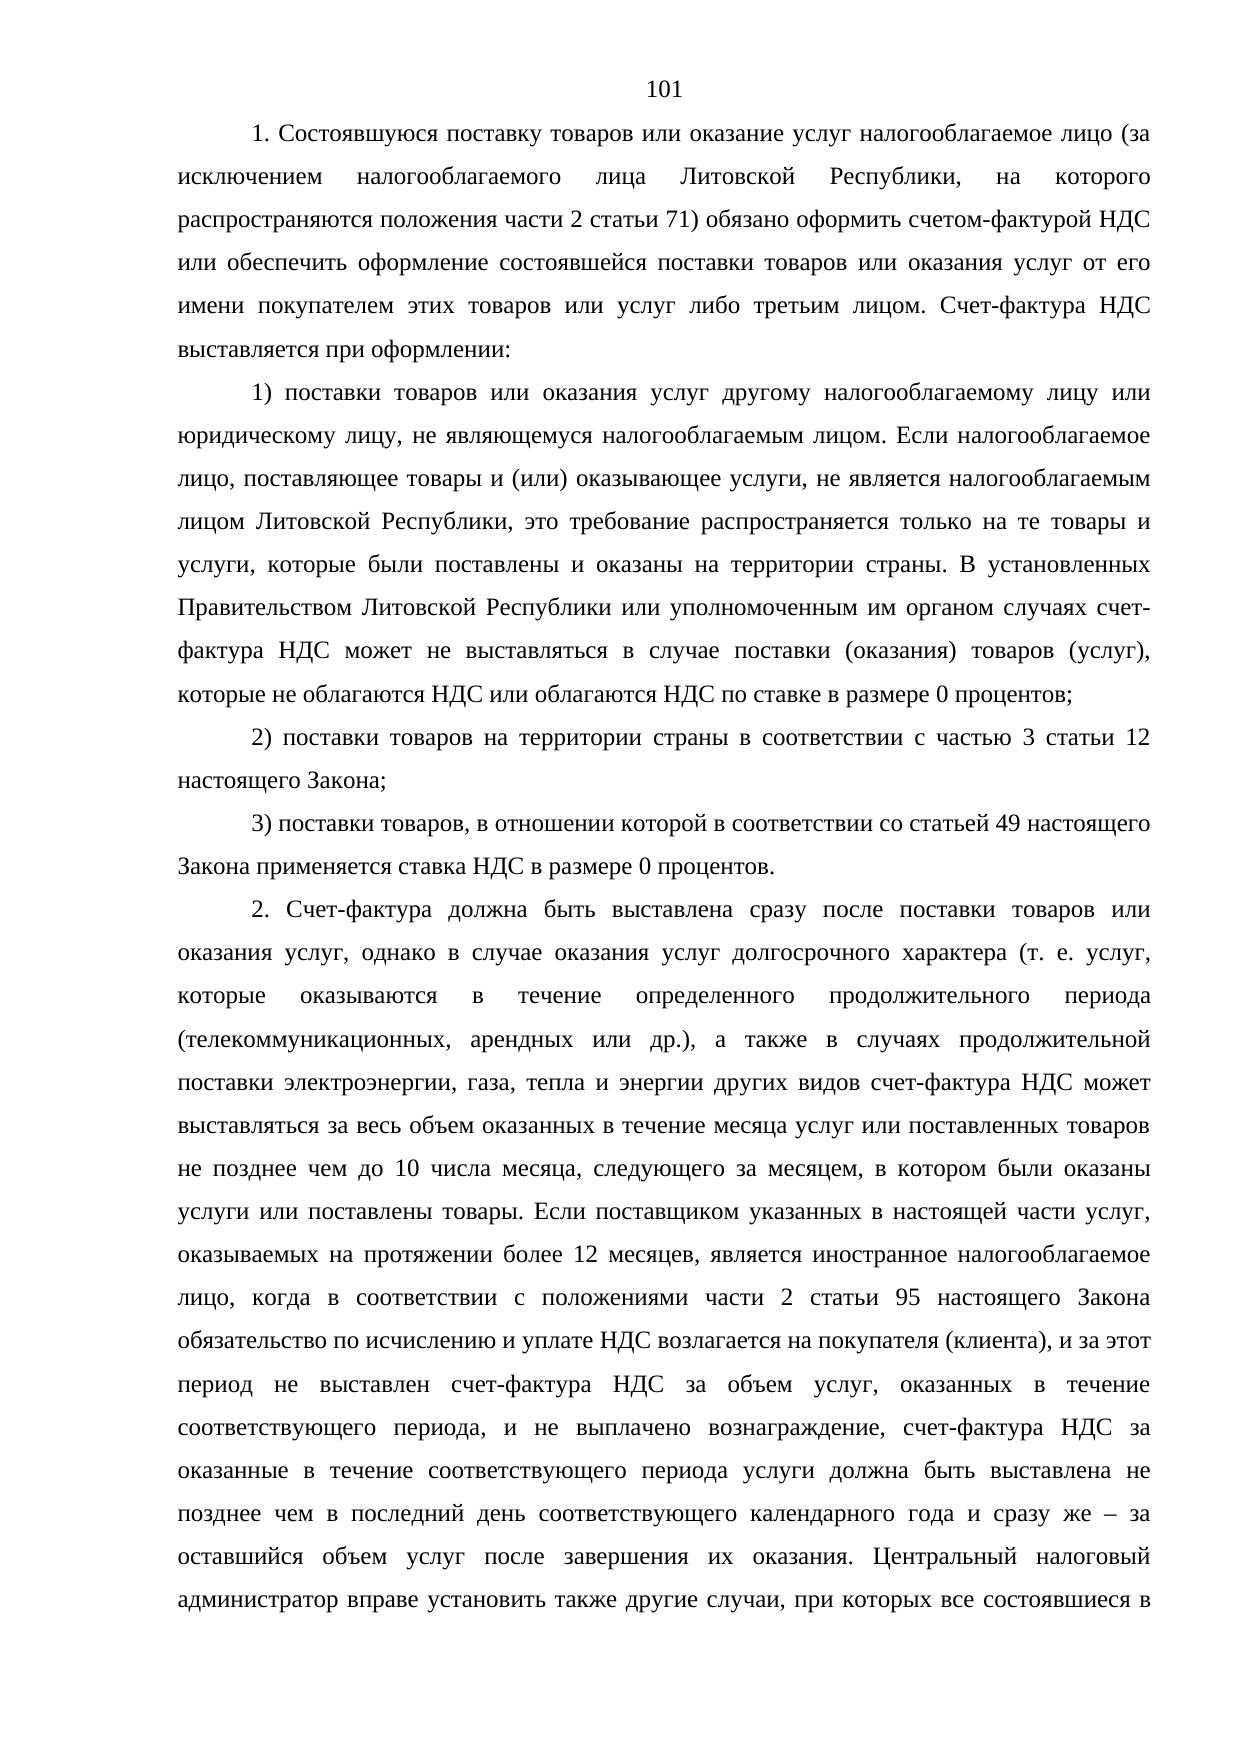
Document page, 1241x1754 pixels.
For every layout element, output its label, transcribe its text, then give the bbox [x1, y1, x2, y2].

text 3) поставки товаров, в отношении которой в соответствии со статьей 49 настоящего Закона применяется ставка НДС в размере 0 процентов. [177, 808, 1152, 880]
text 2) поставки товаров на территории страны в соответствии с частью 3 статьи 12 настоящего Закона; [177, 722, 1152, 794]
text 1. Состоявшуюся поставку товаров или оказание услуг налогооблагаемое лицо (за исключением налогооблагаемого лица Литовской Республики, на которого распространяются положения части 2 статьи 71) обязано оформить счетом-фактурой НДС или обеспечить оформление состоявшейся поставки товаров или оказания услуг от его имени покупателем этих товаров или услуг либо третьим лицом. Счет-фактура НДС выставляется при оформлении: [177, 118, 1152, 362]
text 2. Счет-фактура должна быть выставлена сразу после поставки товаров или оказания услуг, однако в случае оказания услуг долгосрочного характера (т. е. услуг, которые оказываются в течение определенного продолжительного периода (телекоммуникационных, арендных или др.), а также в случаях продолжительной поставки электроэнергии, газа, тепла и энергии других видов счет-фактура НДС может выставляться за весь объем оказанных в течение месяца услуг или поставленных товаров не позднее чем до 10 числа месяца, следующего за месяцем, в котором были оказаны услуги или поставлены товары. Если поставщиком указанных в настоящей части услуг, оказываемых на протяжении более 12 месяцев, является иностранное налогооблагаемое лицо, когда в соответствии с положениями части 2 статьи 95 настоящего Закона обязательство по исчислению и уплате НДС возлагается на покупателя (клиента), и за этот период не выставлен счет-фактура НДС за объем услуг, оказанных в течение соответствующего периода, и не выплачено вознаграждение, счет-фактура НДС за оказанные в течение соответствующего периода услуги должна быть выставлена не позднее чем в последний день соответствующего календарного года и сразу же – за оставшийся объем услуг после завершения их оказания. Центральный налоговый администратор вправе установить также другие случаи, при которых все состоявшиеся в [177, 894, 1152, 1613]
text 1) поставки товаров или оказания услуг другому налогооблагаемому лицу или юридическому лицу, не являющемуся налогооблагаемым лицом. Если налогооблагаемое лицо, поставляющее товары и (или) оказывающее услуги, не является налогооблагаемым лицом Литовской Республики, это требование распространяется только на те товары и услуги, которые были поставлены и оказаны на территории страны. В установленных Правительством Литовской Республики или уполномоченным им органом случаях счет-фактура НДС может не выставляться в случае поставки (оказания) товаров (услуг), которые не облагаются НДС или облагаются НДС по ставке в размере 0 процентов; [177, 377, 1152, 707]
